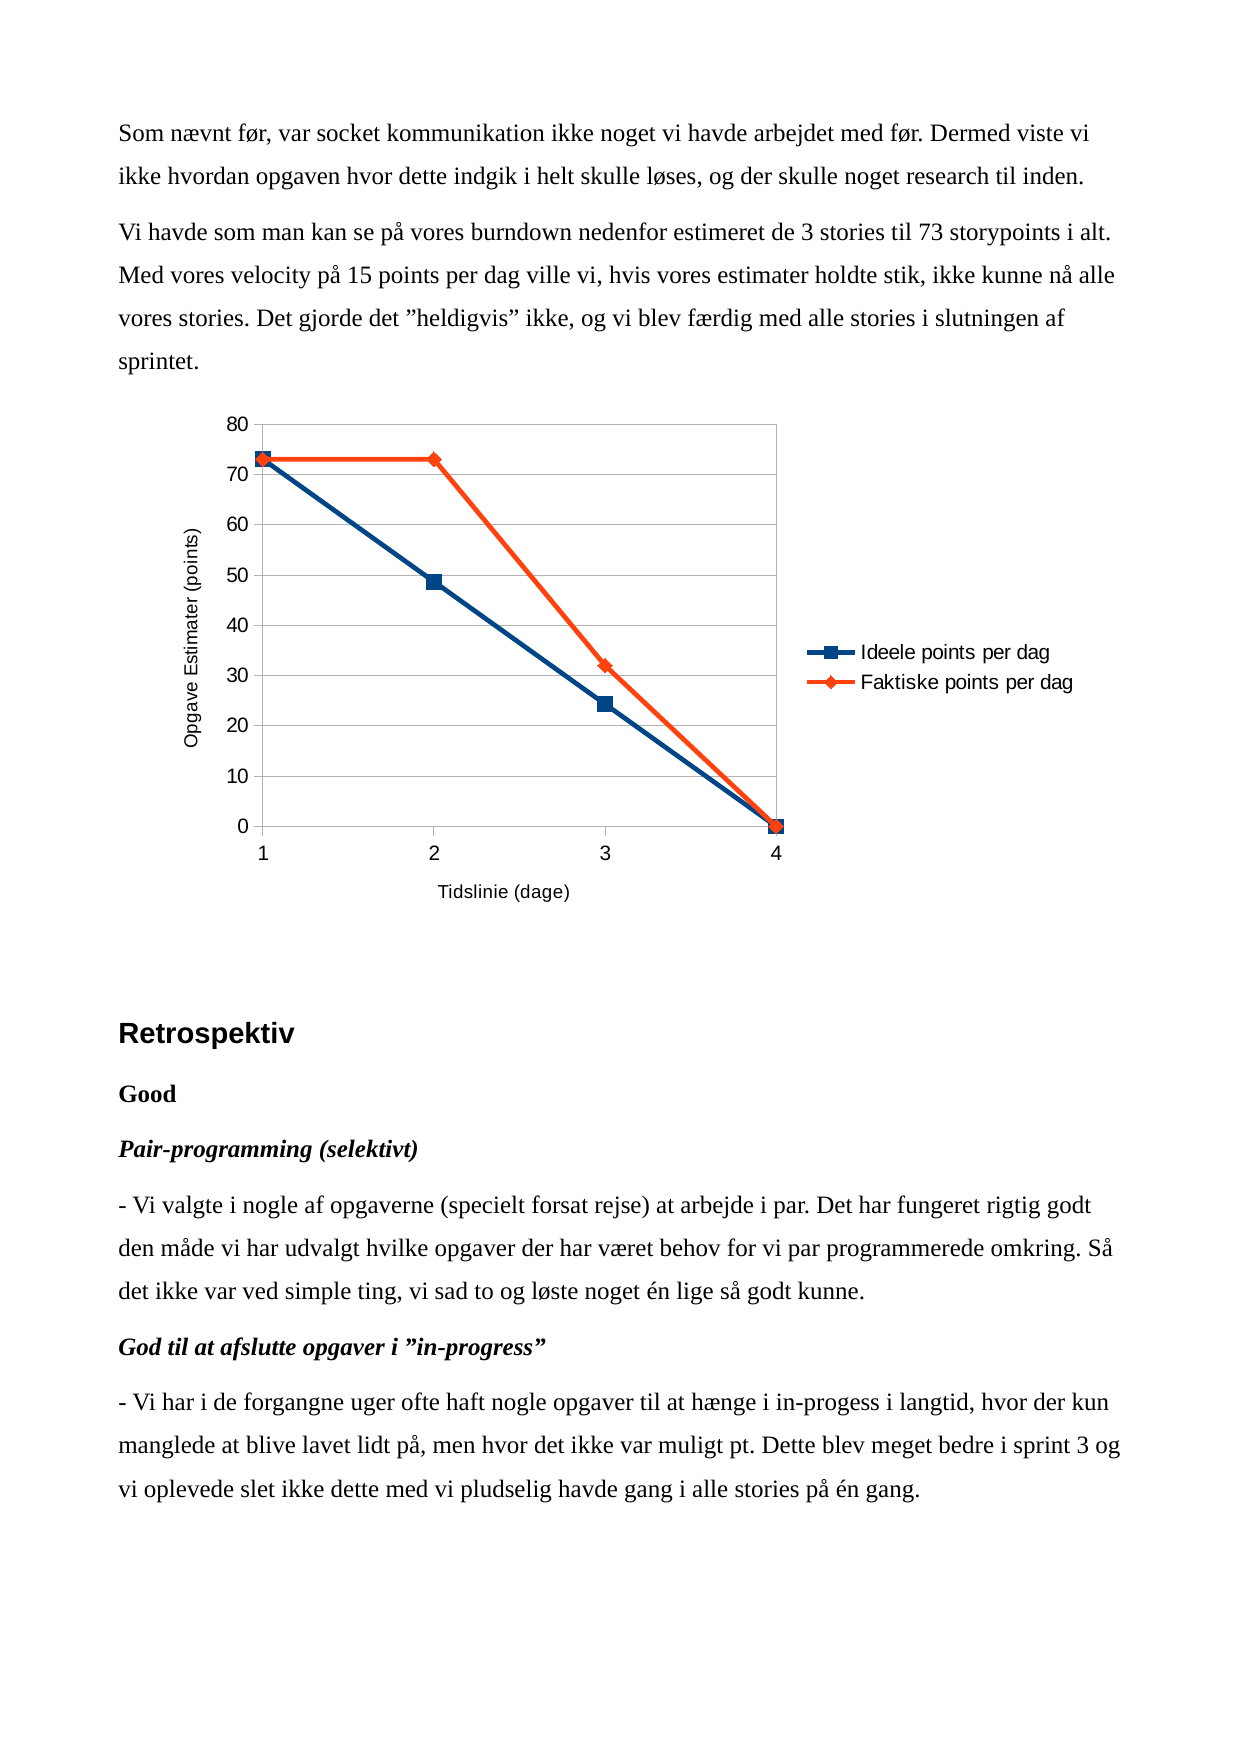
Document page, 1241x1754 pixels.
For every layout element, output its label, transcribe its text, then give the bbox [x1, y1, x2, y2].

text Pair-programming (selektivt) [118, 1134, 1122, 1163]
text Som nævnt før, var socket kommunikation ikke noget vi havde arbejdet med før. Dermed viste vi ikke hvordan opgaven hvor dette indgik i helt skulle løses, og der skulle noget research til inden. [118, 118, 1122, 190]
text Vi havde som man kan se på vores burndown nedenfor estimeret de 3 stories til 73 storypoints i alt. Med vores velocity på 15 points per dag ville vi, hvis vores estimater holdte stik, ikke kunne nå alle vores stories. Det gjorde det ”heldigvis” ikke, og vi blev færdig med alle stories i slutningen af sprintet. [118, 217, 1122, 375]
subtitle Retrospektiv [118, 1016, 1122, 1049]
text - Vi valgte i nogle af opgaverne (specielt forsat rejse) at arbejde i par. Det har fungeret rigtig godt den måde vi har udvalgt hvilke opgaver der har været behov for vi par programmerede omkring. Så det ikke var ved simple ting, vi sad to og løste noget én lige så godt kunne. [118, 1190, 1122, 1305]
text Good [118, 1079, 1122, 1107]
text - Vi har i de forgangne uger ofte haft nogle opgaver til at hænge i in-progess i langtid, hvor der kun manglede at blive lavet lidt på, men hvor det ikke var muligt pt. Dette blev meget bedre i sprint 3 og vi oplevede slet ikke dette med vi pludselig havde gang i alle stories på én gang. [118, 1387, 1122, 1502]
text God til at afslutte opgaver i ”in-progress” [118, 1332, 1122, 1361]
